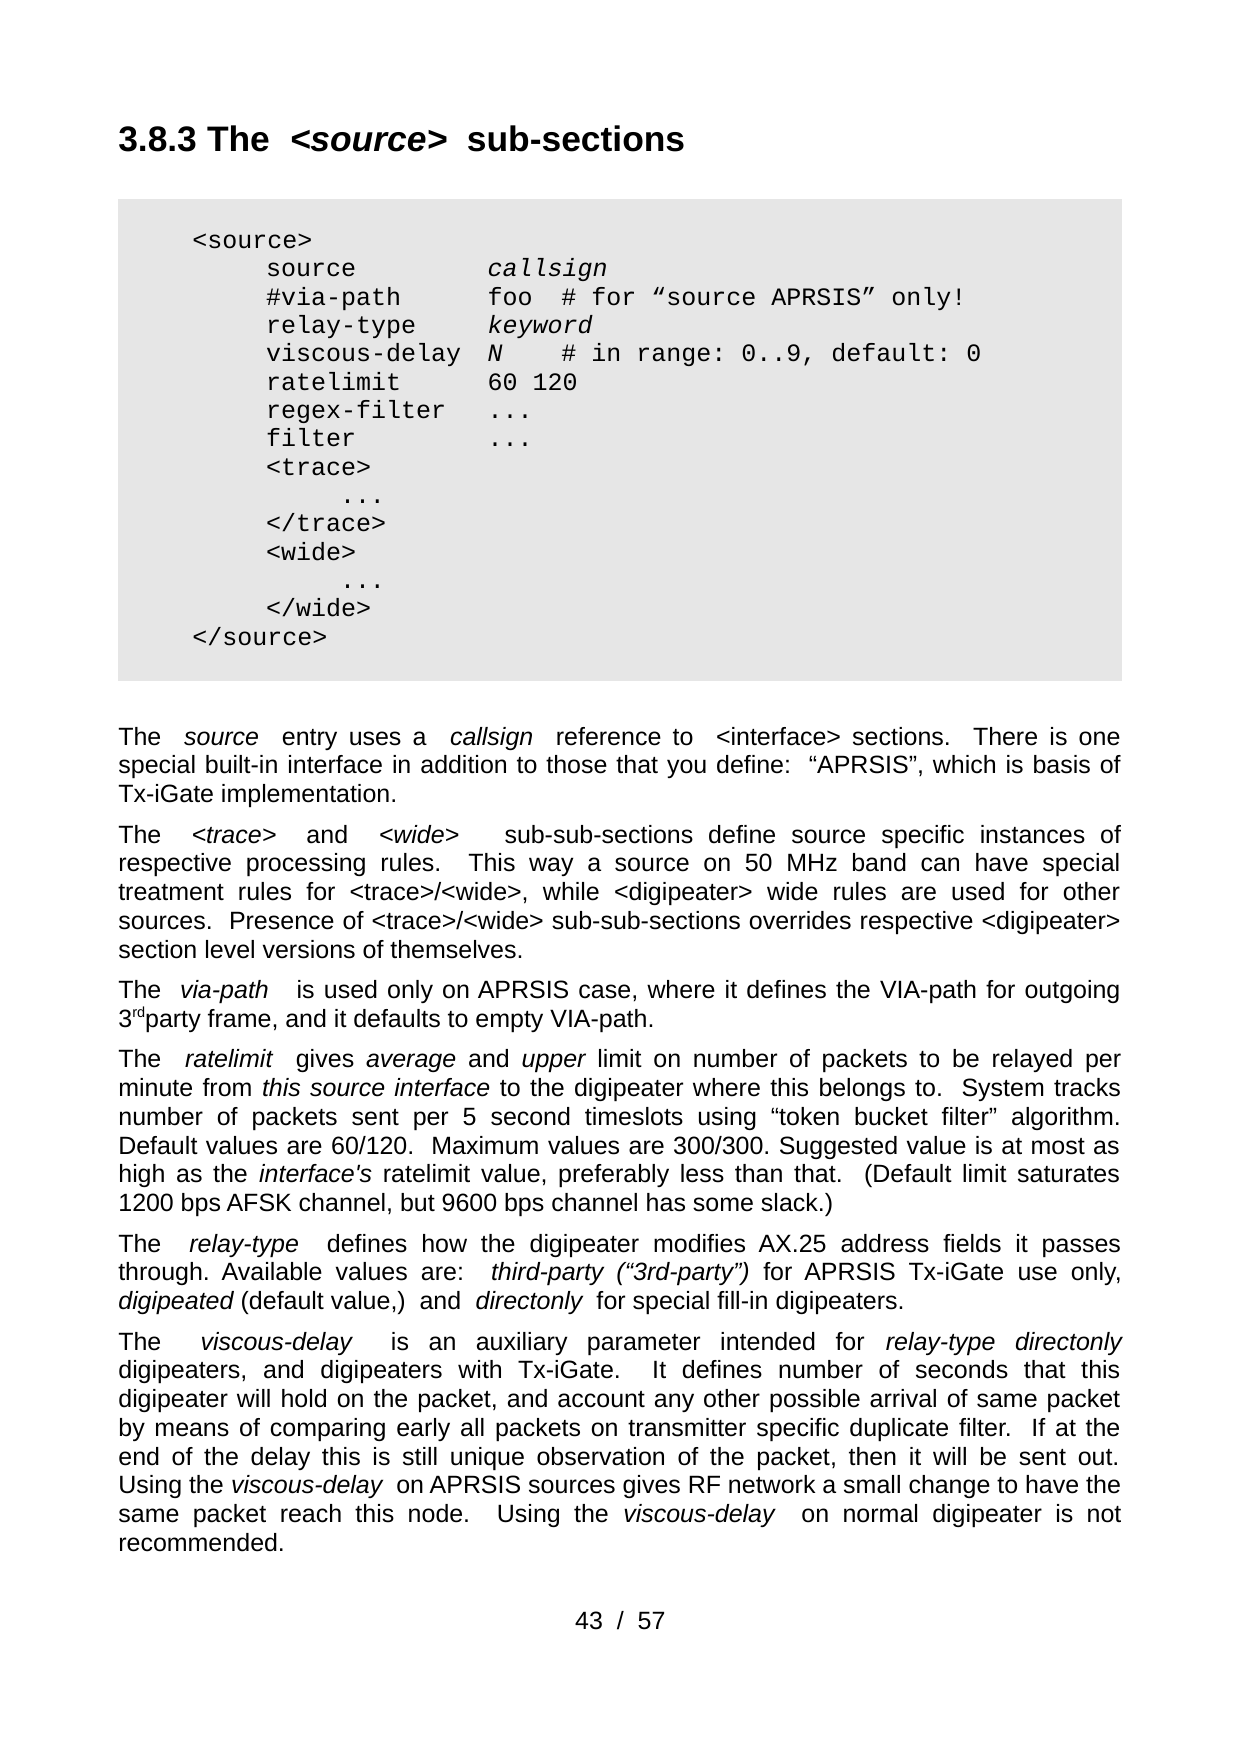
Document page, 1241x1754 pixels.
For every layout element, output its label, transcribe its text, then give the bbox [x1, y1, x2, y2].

text ... [118, 483, 1122, 511]
text </trace> [118, 511, 1122, 539]
text The <trace> and <wide> sub-sub-sections define source specific instances of respective processing rules. This way a source on 50 MHz band can have special treatment rules for <trace>/<wide>, while <digipeater> wide rules are used for other sources. Presence of <trace>/<wide> sub-sub-sections overrides respective <digipeater> section level versions of themselves. [118, 819, 1122, 963]
subtitle The <source> sub-sections [118, 118, 1122, 159]
text The via-path is used only on APRSIS case, where it defines the VIA-path for outgoing 3rdparty frame, and it defaults to empty VIA-path. [118, 975, 1122, 1033]
text viscous-delay N # in range: 0..9, default: 0 [118, 341, 1122, 369]
text regex-filter ... [118, 398, 1122, 426]
text The ratelimit gives average and upper limit on number of packets to be relayed per minute from this source interface to the digipeater where this belongs to. System tracks number of packets sent per 5 second timeslots using “token bucket filter” algorithm. Default values are 60/120. Maximum values are 300/300. Suggested value is at most as high as the interface's ratelimit value, preferably less than that. (Default limit saturates 1200 bps AFSK channel, but 9600 bps channel has some slack.) [118, 1044, 1122, 1217]
text </source> [118, 624, 1122, 653]
text The relay-type defines how the digipeater modifies AX.25 address fields it passes through. Available values are: third-party (“3rd-party”) for APRSIS Tx-iGate use only, digipeated (default value,) and directonly for special fill-in digipeaters. [118, 1229, 1122, 1315]
text source callsign [118, 256, 1122, 284]
text The viscous-delay is an auxiliary parameter intended for relay-type directonly digipeaters, and digipeaters with Tx-iGate. It defines number of seconds that this digipeater will hold on the packet, and account any other possible arrival of same packet by means of comparing early all packets on transmitter specific duplicate filter. If at the end of the delay this is still unique observation of the packet, then it will be sent out. Using the viscous-delay on APRSIS sources gives RF network a small change to have the same packet reach this node. Using the viscous-delay on normal digipeater is not recommended. [118, 1327, 1122, 1557]
text #via-path foo # for “source APRSIS” only! [118, 284, 1122, 313]
text <trace> [118, 454, 1122, 483]
text filter ... [118, 426, 1122, 454]
text ratelimit 60 120 [118, 369, 1122, 398]
text <wide> [118, 539, 1122, 568]
text <source> [118, 228, 1122, 256]
text ... [118, 568, 1122, 596]
text relay-type keyword [118, 313, 1122, 341]
text </wide> [118, 596, 1122, 624]
text The source entry uses a callsign reference to <interface> sections. There is one special built-in interface in addition to those that you define: “APRSIS”, which is basis of Tx-iGate implementation. [118, 722, 1122, 808]
